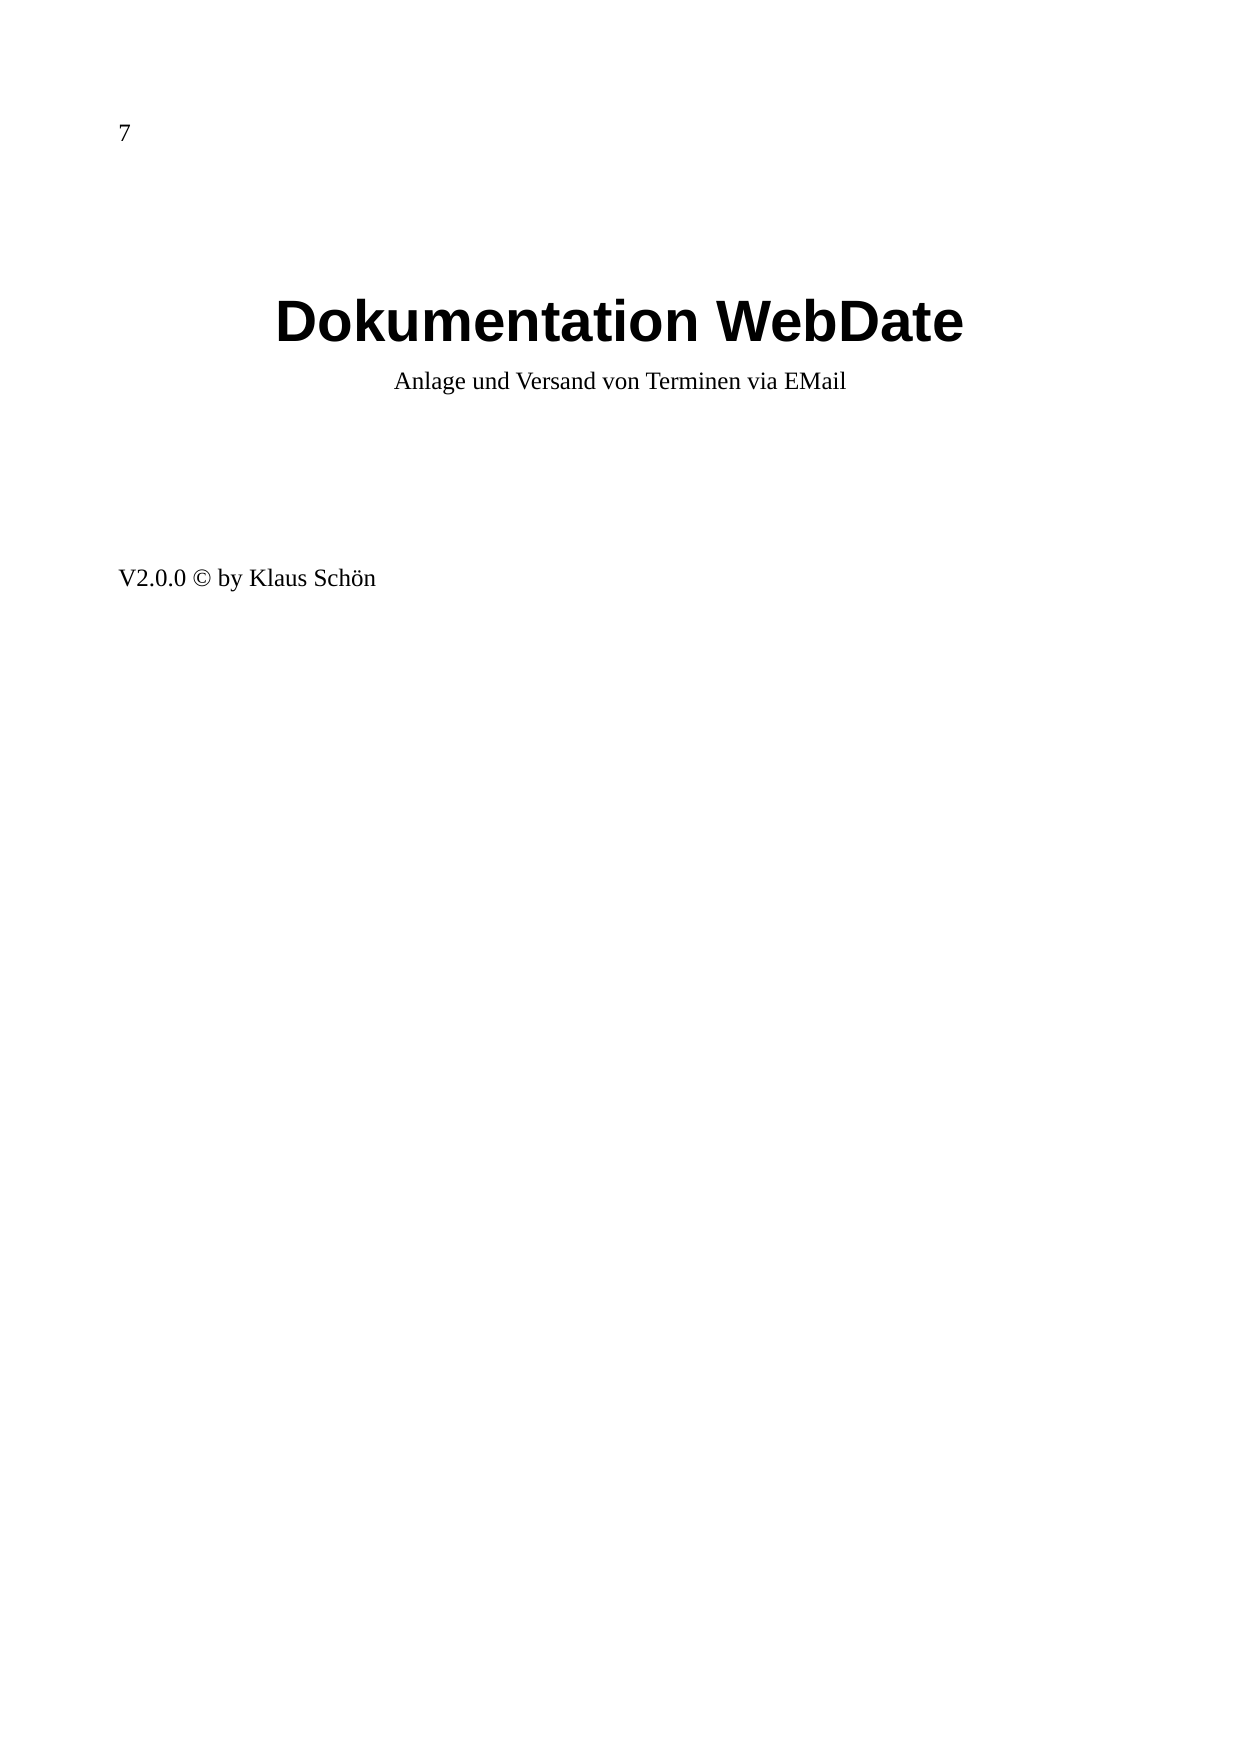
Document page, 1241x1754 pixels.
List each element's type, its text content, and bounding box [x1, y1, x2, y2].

title Dokumentation WebDate [118, 287, 1122, 354]
text Anlage und Versand von Terminen via EMail [118, 366, 1122, 395]
text V2.0.0 © by Klaus Schön [118, 563, 1122, 591]
text 7 [118, 118, 1122, 147]
